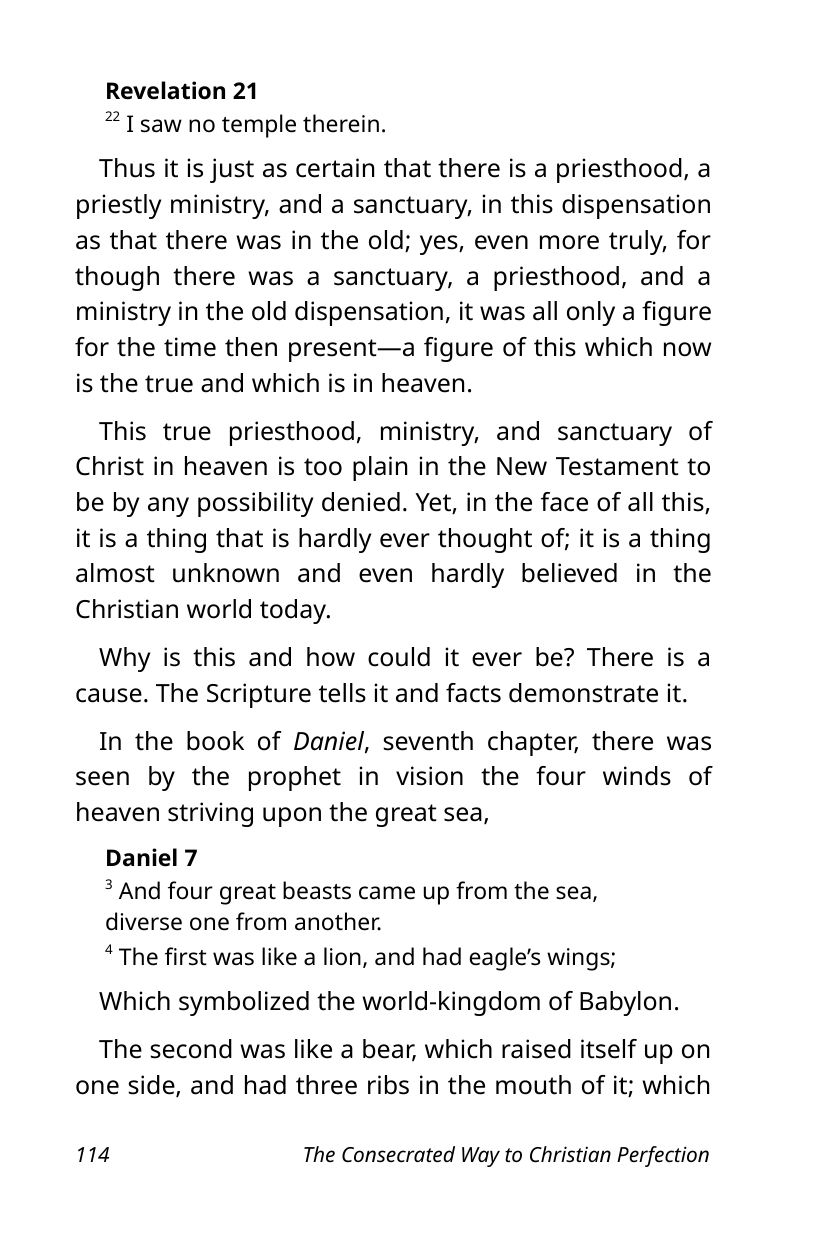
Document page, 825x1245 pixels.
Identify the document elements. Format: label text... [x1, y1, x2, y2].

text Thus it is just as certain that there is a priesthood, a priestly ministry, and a sanctuary, in this dispensation as that there was in the old; yes, even more truly, for though there was a sanctuary, a priesthood, and a ministry in the old dispensation, it was all only a figure for the time then present—a figure of this which now is the true and which is in heaven. [75, 151, 712, 399]
text In the book of Daniel, seventh chapter, there was seen by the prophet in vision the four winds of heaven striving upon the great sea, [75, 723, 712, 829]
text Why is this and how could it ever be? There is a cause. The Scripture tells it and facts demonstrate it. [75, 639, 712, 709]
text 3 And four great beasts came up from the sea, diverse one from another. [105, 875, 682, 938]
text Daniel 7 [105, 842, 712, 874]
text Which symbolized the world-kingdom of Babylon. [75, 984, 712, 1018]
text This true priesthood, ministry, and sanctuary of Christ in heaven is too plain in the New Testament to be by any possibility denied. Yet, in the face of all this, it is a thing that is hardly ever thought of; it is a thing almost unknown and even hardly believed in the Christian world today. [75, 413, 712, 626]
text 4 The first was like a lion, and had eagle’s wings; [105, 941, 682, 972]
text 22 I saw no temple therein. [105, 108, 682, 139]
text Revelation 21 [105, 75, 712, 106]
text The second was like a bear, which raised itself up on one side, and had three ribs in the mouth of it; which [75, 1032, 712, 1101]
